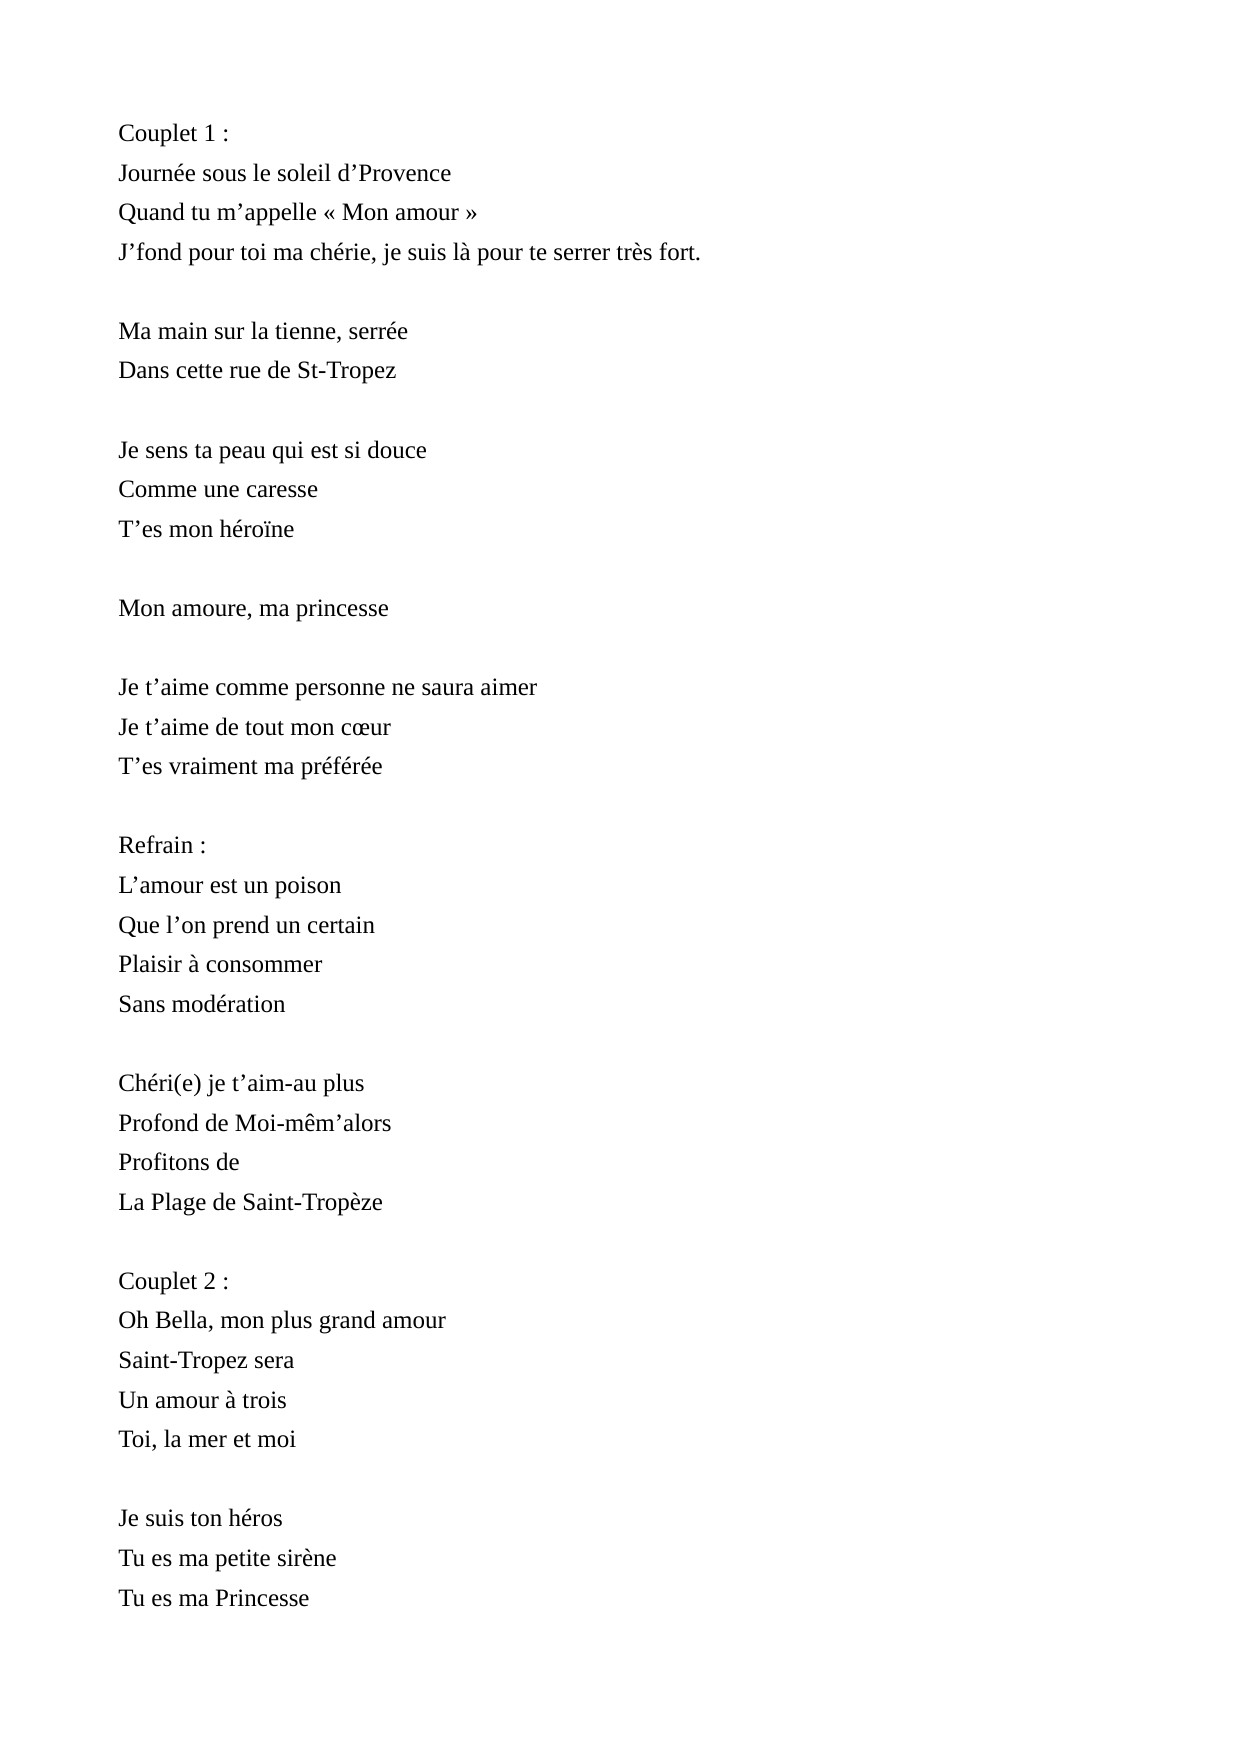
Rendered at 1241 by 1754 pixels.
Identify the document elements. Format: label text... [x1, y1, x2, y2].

text Toi, la mer et moi [118, 1424, 1122, 1453]
text Un amour à trois [118, 1385, 1122, 1413]
text Journée sous le soleil d’Provence [118, 158, 1122, 186]
text Refrain : [118, 831, 1122, 859]
text Tu es ma petite sirène [118, 1543, 1122, 1572]
text Que l’on prend un certain [118, 910, 1122, 938]
text Oh Bella, mon plus grand amour [118, 1306, 1122, 1334]
text Sans modération [118, 989, 1122, 1018]
text Ma main sur la tienne, serrée [118, 316, 1122, 345]
text Profond de Moi-mêm’alors [118, 1108, 1122, 1136]
text La Plage de Saint-Tropèze [118, 1187, 1122, 1216]
text J’fond pour toi ma chérie, je suis là pour te serrer très fort. [118, 237, 1122, 266]
text Dans cette rue de St-Tropez [118, 356, 1122, 384]
text Quand tu m’appelle « Mon amour » [118, 197, 1122, 226]
text T’es vraiment ma préférée [118, 751, 1122, 780]
text Mon amoure, ma princesse [118, 593, 1122, 622]
text Couplet 2 : [118, 1266, 1122, 1295]
text Je t’aime comme personne ne saura aimer [118, 672, 1122, 701]
text Plaisir à consommer [118, 949, 1122, 978]
text Je sens ta peau qui est si douce [118, 435, 1122, 463]
text Je t’aime de tout mon cœur [118, 712, 1122, 741]
text Couplet 1 : [118, 118, 1122, 147]
text L’amour est un poison [118, 870, 1122, 899]
text Comme une caresse [118, 474, 1122, 503]
text T’es mon héroïne [118, 514, 1122, 543]
text Tu es ma Princesse [118, 1583, 1122, 1611]
text Chéri(e) je t’aim-au plus [118, 1068, 1122, 1097]
text Je suis ton héros [118, 1503, 1122, 1532]
text Profitons de [118, 1147, 1122, 1176]
text Saint-Tropez sera [118, 1345, 1122, 1374]
